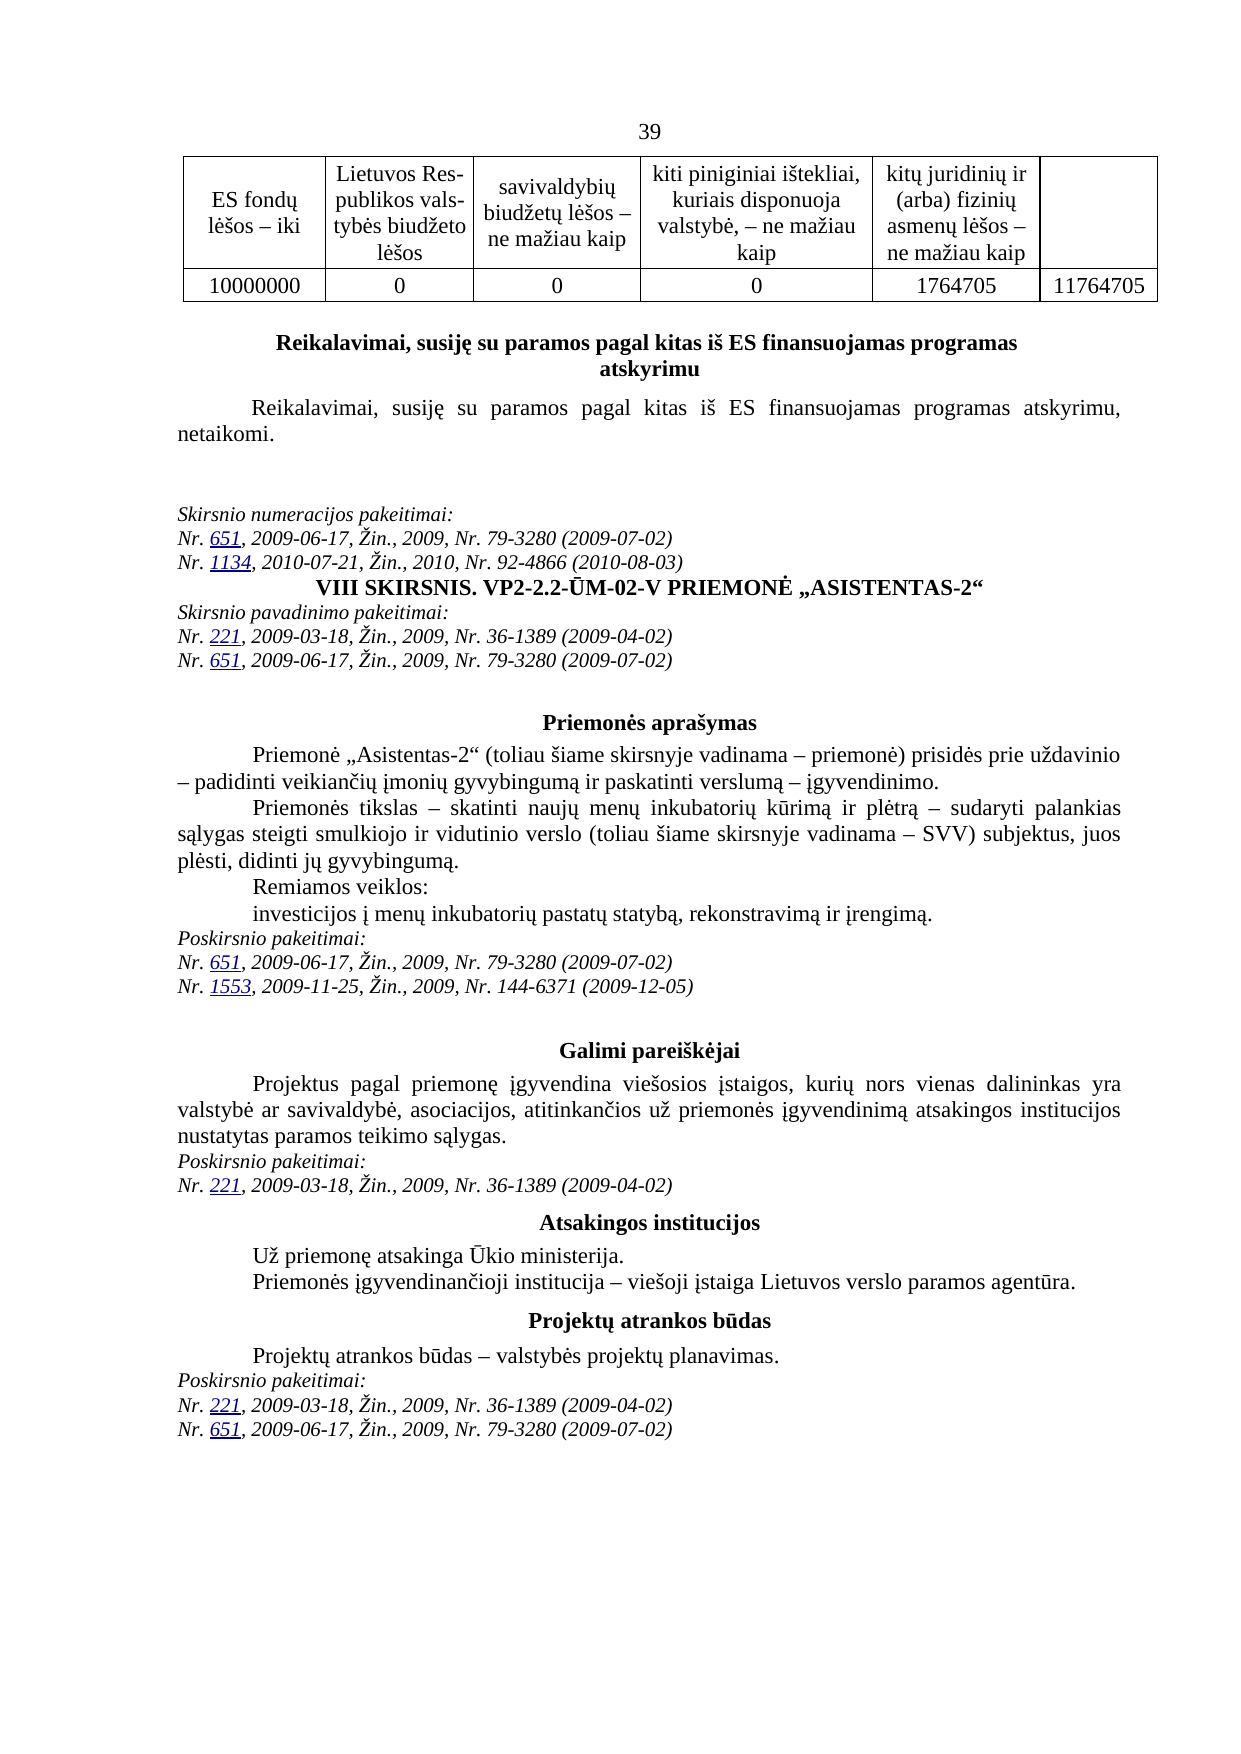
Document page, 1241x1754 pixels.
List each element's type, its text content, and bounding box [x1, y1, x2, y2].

text Nr. 651, 2009-06-17, Žin., 2009, Nr. 79-3280 (2009-07-02) [177, 1417, 1122, 1441]
text Projektų atrankos būdas – valstybės projektų planavimas. [177, 1340, 1122, 1368]
text Nr. 221, 2009-03-18, Žin., 2009, Nr. 36-1389 (2009-04-02) [177, 1173, 1122, 1197]
text Reikalavimai, susiję su paramos pagal kitas iš ES finansuojamas programas atskyrimu [177, 302, 1122, 381]
text Nr. 651, 2009-06-17, Žin., 2009, Nr. 79-3280 (2009-07-02) [177, 950, 1122, 974]
text Projektų atrankos būdas [177, 1307, 1122, 1333]
text Galimi pareiškėjai [177, 1037, 1122, 1063]
text Projektus pagal priemonę įgyvendina viešosios įstaigos, kurių nors vienas dalininkas yra valstybė ar savivaldybė, asociacijos, atitinkančios už priemonės įgyvendinimą atsakingos institucijos nustatytas paramos teikimo sąlygas. [177, 1069, 1122, 1149]
table_cell 0 [326, 269, 473, 301]
table_cell savivaldybių biudžetų lėšos – ne mažiau kaip [474, 157, 640, 268]
text Nr. 651, 2009-06-17, Žin., 2009, Nr. 79-3280 (2009-07-02) [177, 526, 1122, 550]
text Nr. 1553, 2009-11-25, Žin., 2009, Nr. 144-6371 (2009-12-05) [177, 974, 1122, 998]
table_header [1041, 157, 1157, 268]
table_cell 10000000 [184, 269, 325, 301]
text Poskirsnio pakeitimai: [177, 1368, 1122, 1392]
text Poskirsnio pakeitimai: [177, 1149, 1122, 1173]
text Priemonės įgyvendinančioji institucija – viešoji įstaiga Lietuvos verslo paramos agentūra. [177, 1268, 1122, 1294]
text Remiamos veiklos: [177, 873, 1122, 899]
table_cell ES fondų lėšos – iki [184, 157, 325, 268]
text Poskirsnio pakeitimai: [177, 926, 1122, 950]
text Atsakingos institucijos [177, 1209, 1122, 1236]
table_cell Lietuvos Res­publikos vals­tybės biudžeto lėšos [326, 157, 473, 268]
table_cell kitų juridinių ir (arba) fizinių asmenų lėšos – ne mažiau kaip [873, 157, 1039, 268]
text Nr. 221, 2009-03-18, Žin., 2009, Nr. 36-1389 (2009-04-02) [177, 1392, 1122, 1417]
text Priemonė „Asistentas-2“ (toliau šiame skirsnyje vadinama – priemonė) prisidės prie uždavinio – padidinti veikiančių įmonių gyvybingumą ir paskatinti verslumą – įgyvendinimo. [177, 741, 1122, 794]
table_cell 0 [474, 269, 640, 301]
text Reikalavimai, susiję su paramos pagal kitas iš ES finansuojamas programas atskyrimu, netaikomi. [177, 394, 1122, 446]
text Nr. 221, 2009-03-18, Žin., 2009, Nr. 36-1389 (2009-04-02) [177, 624, 1122, 648]
text investicijos į menų inkubatorių pastatų statybą, rekonstravimą ir įrengimą. [177, 899, 1122, 926]
table_cell 1764705 [873, 269, 1039, 301]
subtitle VIII SKIRSNIS. VP2-2.2-ŪM-02-V priemonė „ASISTENTAS-2“ [177, 574, 1122, 600]
table_cell 11764705 [1041, 269, 1157, 301]
text Už priemonę atsakinga Ūkio ministerija. [177, 1242, 1122, 1268]
text Priemonės tikslas – skatinti naujų menų inkubatorių kūrimą ir plėtrą – sudaryti palankias sąlygas steigti smulkiojo ir vidutinio verslo (toliau šiame skirsnyje vadinama – SVV) subjektus, juos plėsti, didinti jų gyvybingumą. [177, 794, 1122, 873]
text Nr. 1134, 2010-07-21, Žin., 2010, Nr. 92-4866 (2010-08-03) [177, 550, 1122, 574]
table_cell kiti piniginiai ištekliai, kuriais disponuoja valstybė, – ne mažiau kaip [641, 157, 872, 268]
text Nr. 651, 2009-06-17, Žin., 2009, Nr. 79-3280 (2009-07-02) [177, 648, 1122, 672]
text Priemonės aprašymas [177, 709, 1122, 735]
text Skirsnio numeracijos pakeitimai: [177, 502, 1122, 526]
text Skirsnio pavadinimo pakeitimai: [177, 600, 1122, 624]
table_cell 0 [641, 269, 872, 301]
